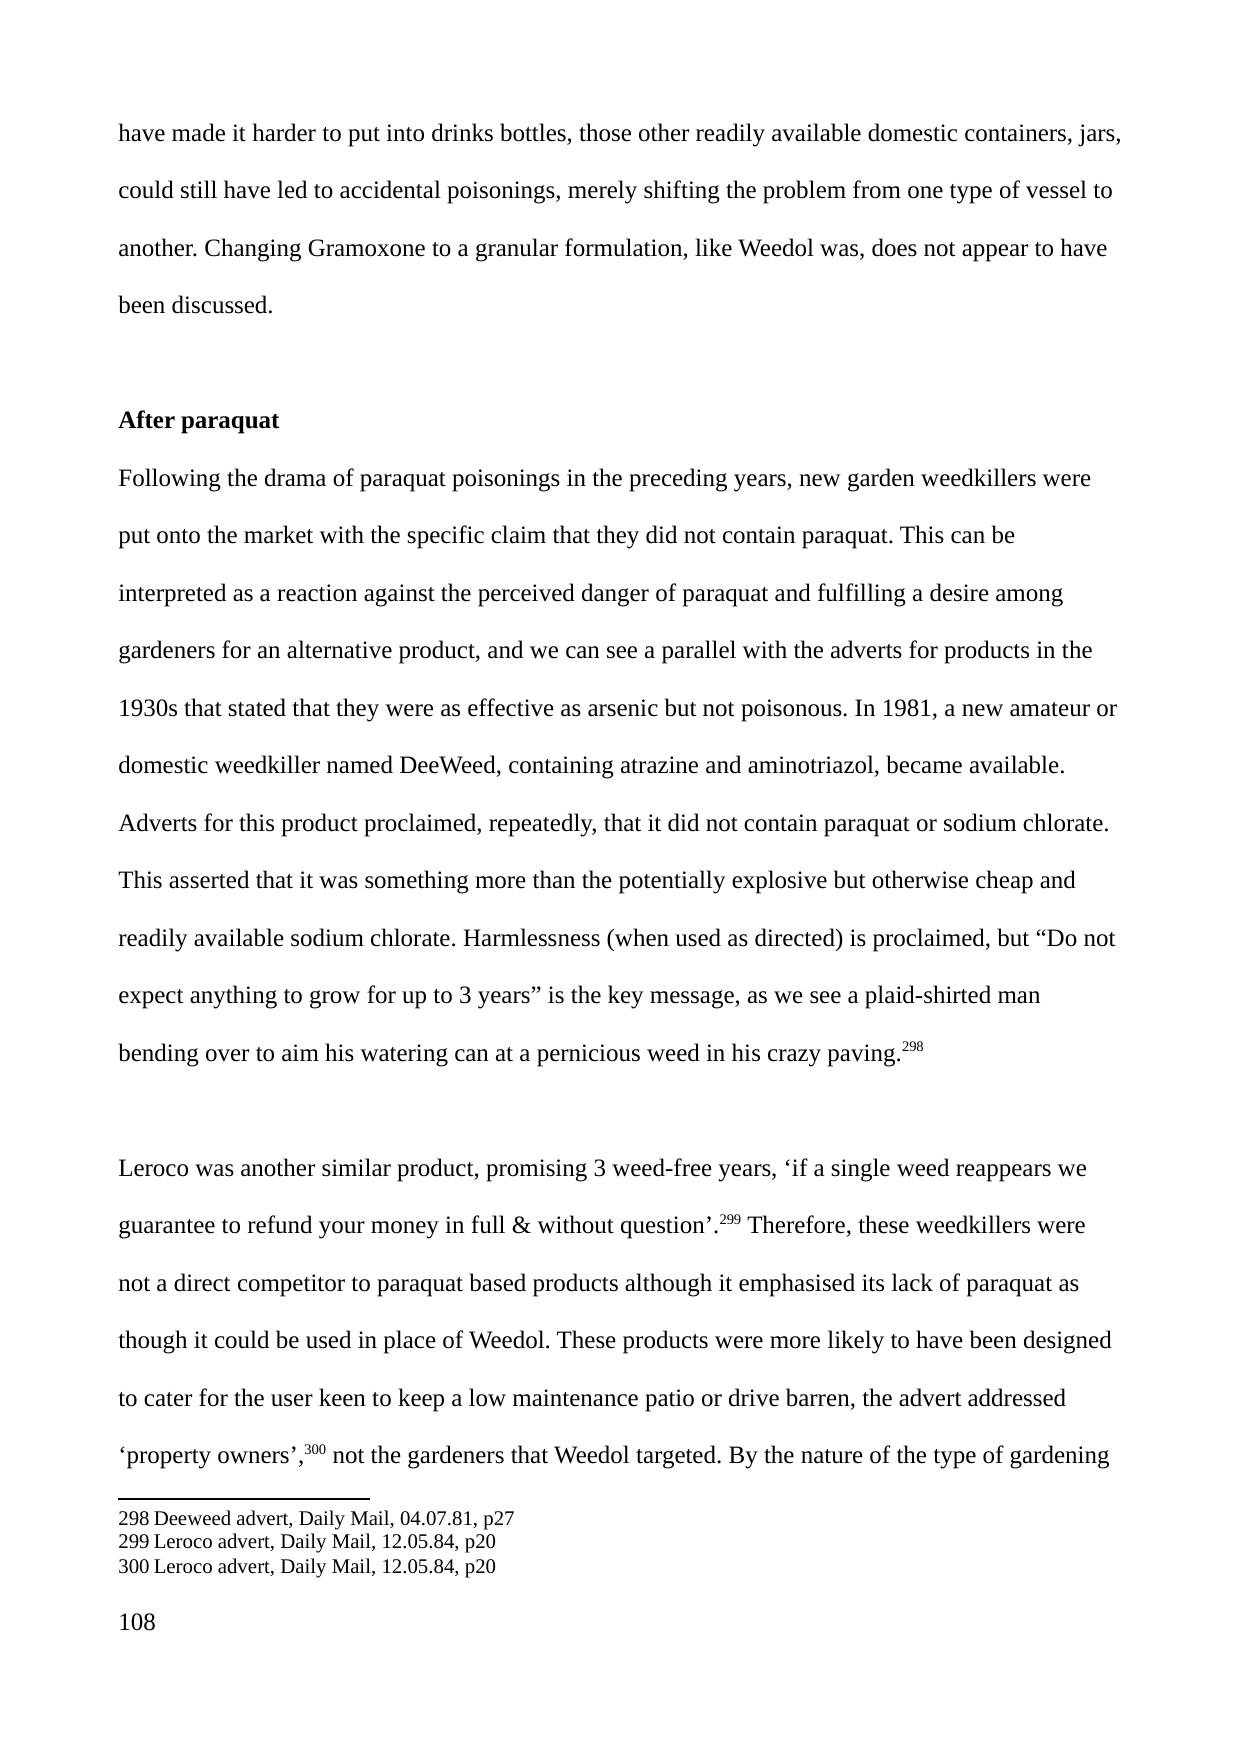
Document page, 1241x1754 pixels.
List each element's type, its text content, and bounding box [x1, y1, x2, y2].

text Following the drama of paraquat poisonings in the preceding years, new garden weedkillers were put onto the market with the specific claim that they did not contain paraquat. This can be interpreted as a reaction against the perceived danger of paraquat and fulfilling a desire among gardeners for an alternative product, and we can see a parallel with the adverts for products in the 1930s that stated that they were as effective as arsenic but not poisonous. In 1981, a new amateur or domestic weedkiller named DeeWeed, containing atrazine and aminotriazol, became available. Adverts for this product proclaimed, repeatedly, that it did not contain paraquat or sodium chlorate. This asserted that it was something more than the potentially explosive but otherwise cheap and readily available sodium chlorate. Harmlessness (when used as directed) is proclaimed, but “Do not expect anything to grow for up to 3 years” is the key message, as we see a plaid-shirted man bending over to aim his watering can at a pernicious weed in his crazy paving. [118, 463, 1122, 1067]
text Leroco advert, Daily Mail, 12.05.84, p20 [118, 1529, 1122, 1553]
text After paraquat [118, 406, 1122, 434]
text have made it harder to put into drinks bottles, those other readily available domestic containers, jars, could still have led to accidental poisonings, merely shifting the problem from one type of vessel to another. Changing Gramoxone to a granular formulation, like Weedol was, does not appear to have been discussed. [118, 118, 1122, 319]
text Leroco advert, Daily Mail, 12.05.84, p20 [118, 1553, 1122, 1578]
text Deeweed advert, Daily Mail, 04.07.81, p27 [118, 1505, 1122, 1529]
text Leroco was another similar product, promising 3 weed-free years, ‘if a single weed reappears we guarantee to refund your money in full & without question’. Therefore, these weedkillers were not a direct competitor to paraquat based products although it emphasised its lack of paraquat as though it could be used in place of Weedol. These products were more likely to have been designed to cater for the user keen to keep a low maintenance patio or drive barren, the advert addressed ‘property owners’, not the gardeners that Weedol targeted. By the nature of the type of gardening [118, 1153, 1122, 1469]
